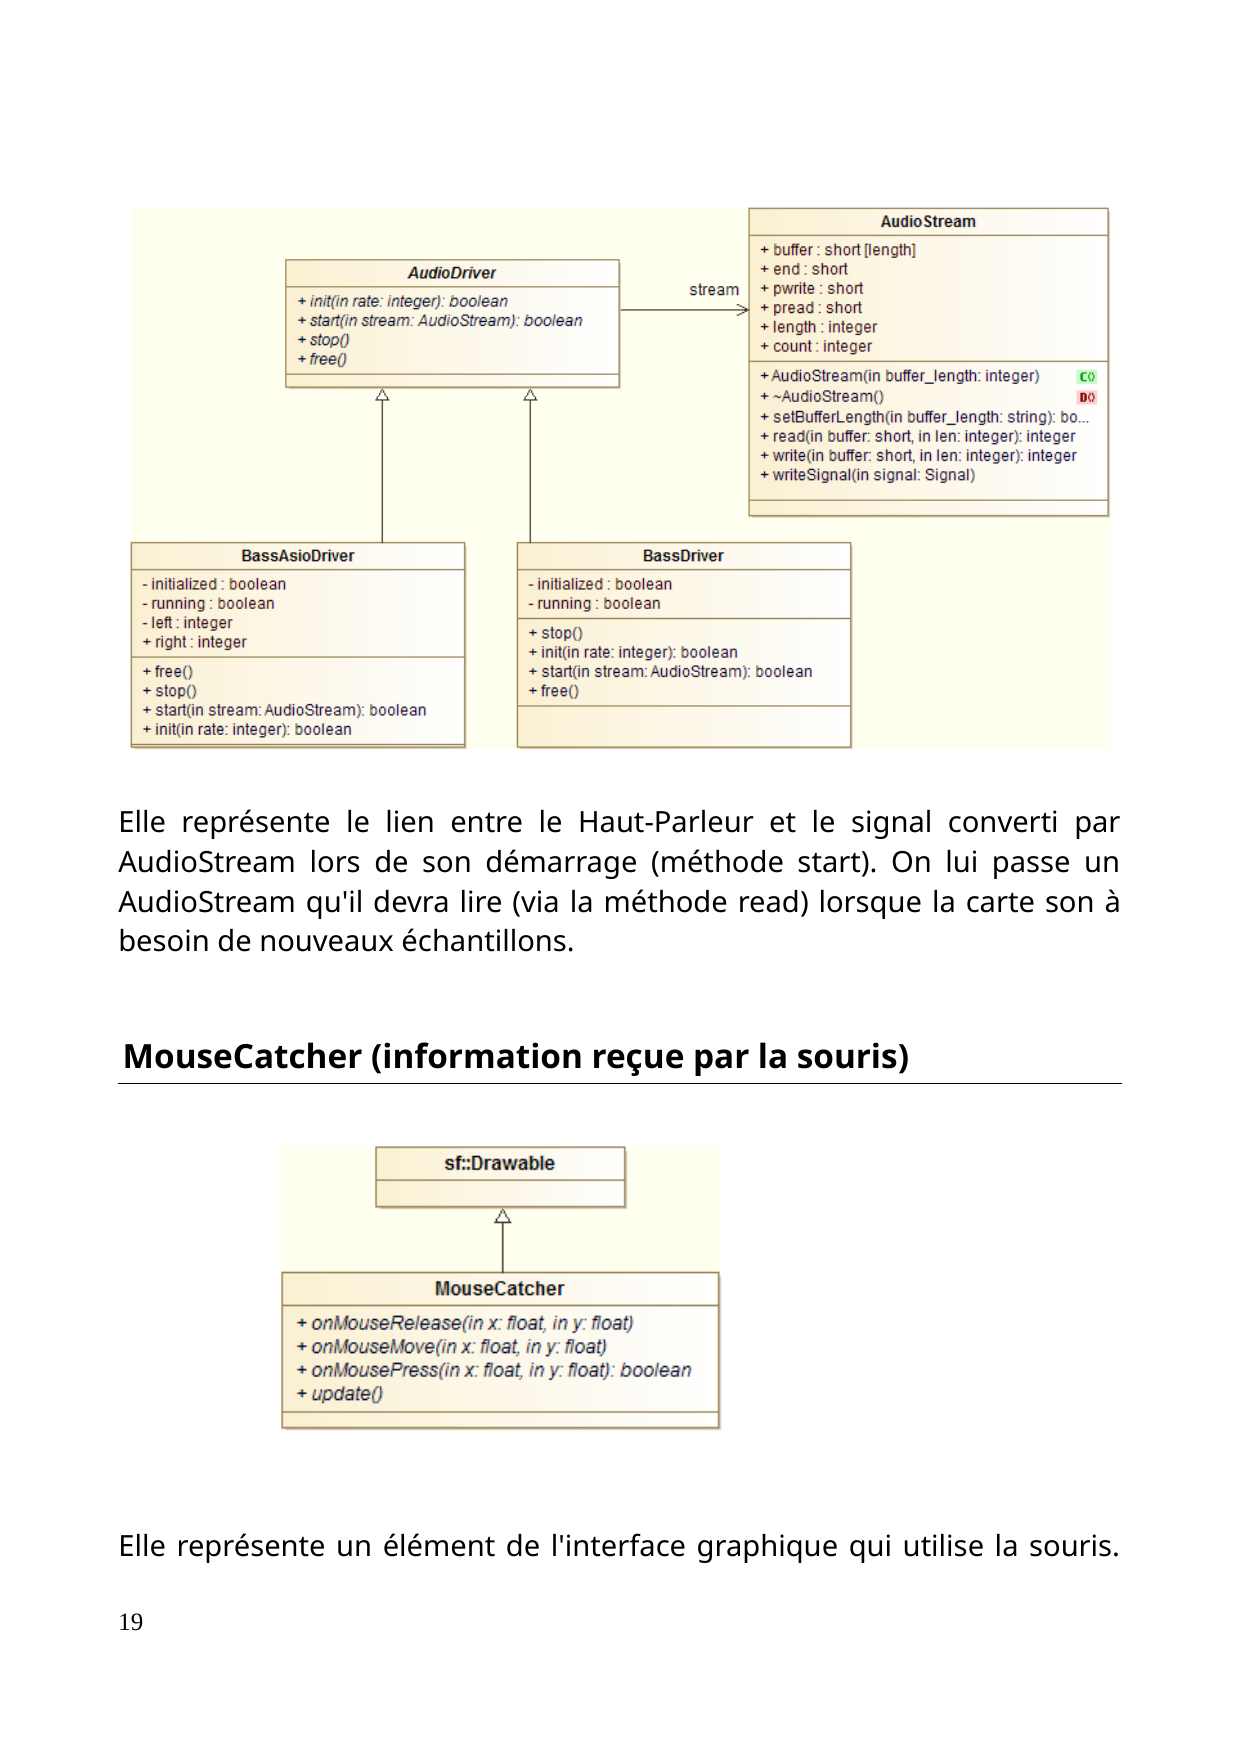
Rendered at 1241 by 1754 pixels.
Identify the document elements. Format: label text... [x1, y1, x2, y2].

text MouseCatcher (information reçue par la souris) [118, 1028, 1122, 1083]
picture [266, 1131, 737, 1446]
picture [118, 195, 1123, 762]
text Elle représente le lien entre le Haut-Parleur et le signal converti par AudioStream lors de son démarrage (méthode start). On lui passe un AudioStream qu'il devra lire (via la méthode read) lorsque la carte son à besoin de nouveaux échantillons. [118, 802, 1122, 960]
text Elle représente un élément de l'interface graphique qui utilise la souris. [118, 1526, 1122, 1565]
